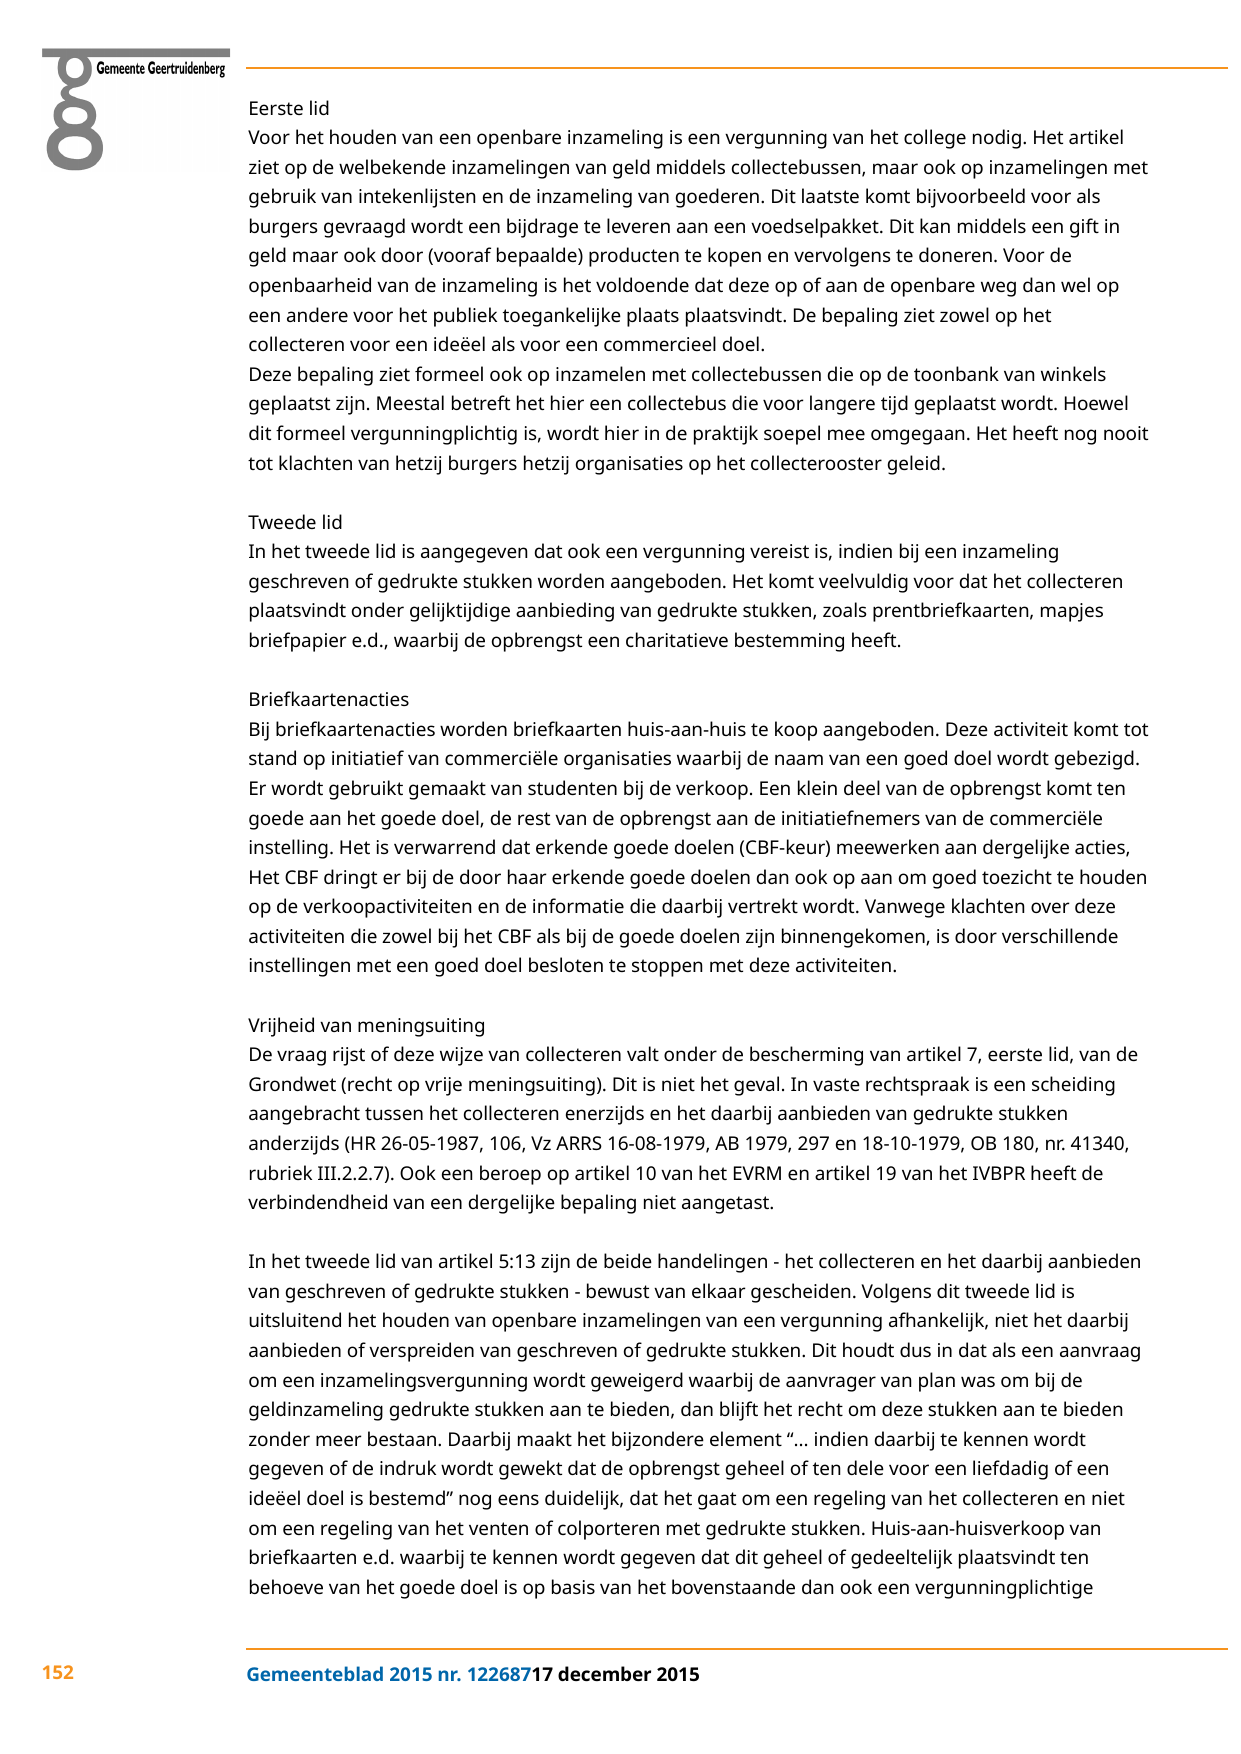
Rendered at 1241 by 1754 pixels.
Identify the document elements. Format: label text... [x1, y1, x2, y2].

text Eerste lid [248, 95, 1152, 121]
text In het tweede lid is aangegeven dat ook een vergunning vereist is, indien bij een inzameling geschreven of gedrukte stukken worden aangeboden. Het komt veelvuldig voor dat het collecteren plaatsvindt onder gelijktijdige aanbieding van gedrukte stukken, zoals prentbriefkaarten, mapjes briefpapier e.d., waarbij de opbrengst een charitatieve bestemming heeft. [248, 538, 1152, 653]
text Tweede lid [248, 509, 1152, 535]
text Deze bepaling ziet formeel ook op inzamelen met collectebussen die op de toonbank van winkels geplaatst zijn. Meestal betreft het hier een collectebus die voor langere tijd geplaatst wordt. Hoewel dit formeel vergunningplichtig is, wordt hier in de praktijk soepel mee omgegaan. Het heeft nog nooit tot klachten van hetzij burgers hetzij organisaties op het collecterooster geleid. [248, 361, 1152, 476]
text Voor het houden van een openbare inzameling is een vergunning van het college nodig. Het artikel ziet op de welbekende inzamelingen van geld middels collectebussen, maar ook op inzamelingen met gebruik van intekenlijsten en de inzameling van goederen. Dit laatste komt bijvoorbeeld voor als burgers gevraagd wordt een bijdrage te leveren aan een voedselpakket. Dit kan middels een gift in geld maar ook door (vooraf bepaalde) producten te kopen en vervolgens te doneren. Voor de openbaarheid van de inzameling is het voldoende dat deze op of aan de openbare weg dan wel op een andere voor het publiek toegankelijke plaats plaatsvindt. De bepaling ziet zowel op het collecteren voor een ideëel als voor een commercieel doel. [248, 124, 1152, 357]
text De vraag rijst of deze wijze van collecteren valt onder de bescherming van artikel 7, eerste lid, van de Grondwet (recht op vrije meningsuiting). Dit is niet het geval. In vaste rechtspraak is een scheiding aangebracht tussen het collecteren enerzijds en het daarbij aanbieden van gedrukte stukken anderzijds (HR 26-05-1987, 106, Vz ARRS 16-08-1979, AB 1979, 297 en 18-10-1979, OB 180, nr. 41340, rubriek III.2.2.7). Ook een beroep op artikel 10 van het EVRM en artikel 19 van het IVBPR heeft de verbindendheid van een dergelijke bepaling niet aangetast. [248, 1041, 1152, 1215]
picture [41, 47, 231, 172]
text Vrijheid van meningsuiting [248, 1012, 1152, 1038]
text Briefkaartenacties [248, 686, 1152, 712]
text In het tweede lid van artikel 5:13 zijn de beide handelingen - het collecteren en het daarbij aanbieden van geschreven of gedrukte stukken - bewust van elkaar gescheiden. Volgens dit tweede lid is uitsluitend het houden van openbare inzamelingen van een vergunning afhankelijk, niet het daarbij aanbieden of verspreiden van geschreven of gedrukte stukken. Dit houdt dus in dat als een aanvraag om een inzamelingsvergunning wordt geweigerd waarbij de aanvrager van plan was om bij de geldinzameling gedrukte stukken aan te bieden, dan blijft het recht om deze stukken aan te bieden zonder meer bestaan. Daarbij maakt het bijzondere element “... indien daarbij te kennen wordt gegeven of de indruk wordt gewekt dat de opbrengst geheel of ten dele voor een liefdadig of een ideëel doel is bestemd” nog eens duidelijk, dat het gaat om een regeling van het collecteren en niet om een regeling van het venten of colporteren met gedrukte stukken. Huis-aan-huisverkoop van briefkaarten e.d. waarbij te kennen wordt gegeven dat dit geheel of gedeeltelijk plaatsvindt ten behoeve van het goede doel is op basis van het bovenstaande dan ook een vergunningplichtige [248, 1248, 1152, 1600]
text Bij briefkaartenacties worden briefkaarten huis-aan-huis te koop aangeboden. Deze activiteit komt tot stand op initiatief van commerciële organisaties waarbij de naam van een goed doel wordt gebezigd. Er wordt gebruikt gemaakt van studenten bij de verkoop. Een klein deel van de opbrengst komt ten goede aan het goede doel, de rest van de opbrengst aan de initiatiefnemers van de commerciële instelling. Het is verwarrend dat erkende goede doelen (CBF-keur) meewerken aan dergelijke acties, Het CBF dringt er bij de door haar erkende goede doelen dan ook op aan om goed toezicht te houden op de verkoopactiviteiten en de informatie die daarbij vertrekt wordt. Vanwege klachten over deze activiteiten die zowel bij het CBF als bij de goede doelen zijn binnengekomen, is door verschillende instellingen met een goed doel besloten te stoppen met deze activiteiten. [248, 716, 1152, 978]
